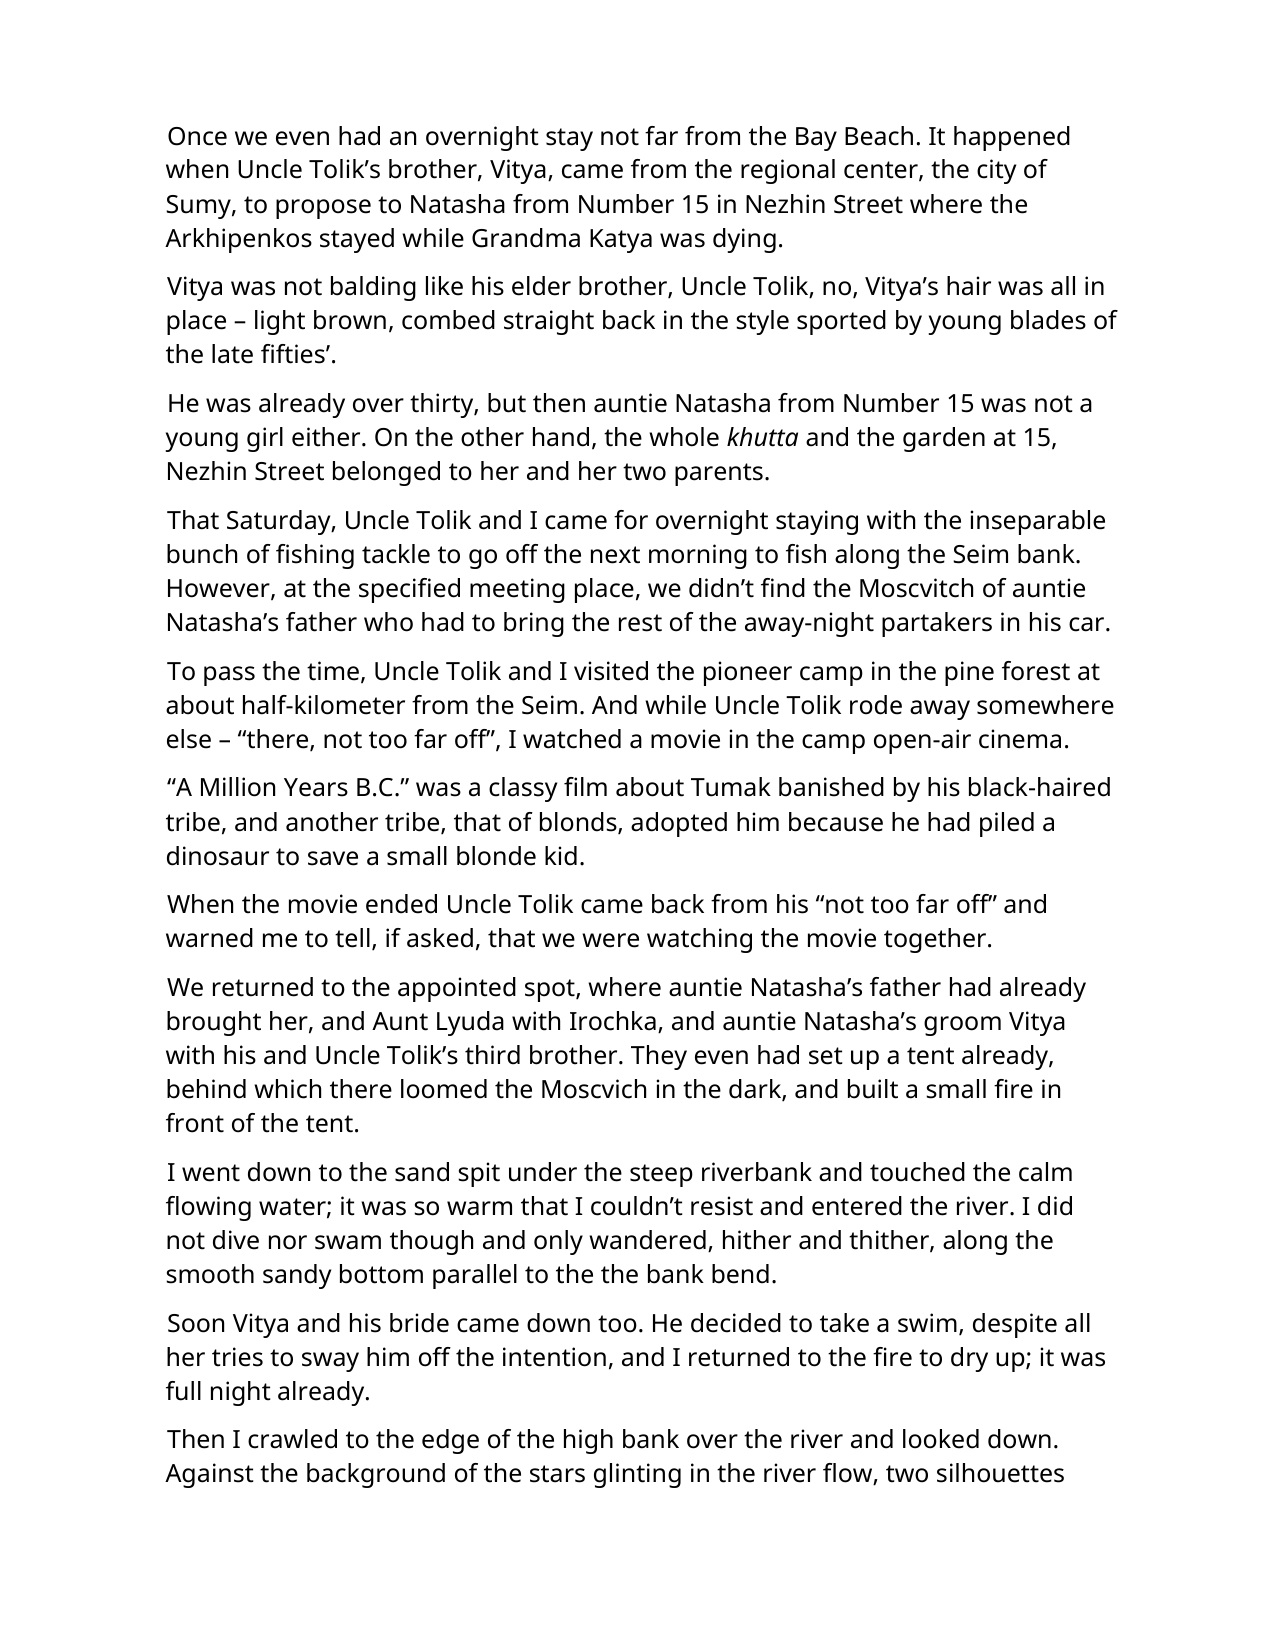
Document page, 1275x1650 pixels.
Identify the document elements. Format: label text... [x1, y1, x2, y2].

text We returned to the appointed spot, where auntie Natasha’s father had already brought her, and Aunt Lyuda with Irochka, and auntie Natasha’s groom Vitya with his and Uncle Tolik’s third brother. They even had set up a tent already, behind which there loomed the Moscvich in the dark, and built a small fire in front of the tent. [165, 969, 1118, 1140]
text I went down to the sand spit under the steep riverbank and touched the calm flowing water; it was so warm that I couldn’t resist and entered the river. I did not dive nor swam though and only wandered, hither and thither, along the smooth sandy bottom parallel to the the bank bend. [165, 1154, 1118, 1291]
text “A Million Years B.C.” was a classy film about Tumak banished by his black-haired tribe, and another tribe, that of blonds, adopted him because he had piled a dinosaur to save a small blonde kid. [165, 770, 1118, 872]
text When the movie ended Uncle Tolik came back from his “not too far off” and warned me to tell, if asked, that we were watching the movie together. [165, 887, 1118, 955]
text He was already over thirty, but then auntie Natasha from Number 15 was not a young girl either. On the other hand, the whole khutta and the garden at 15, Nezhin Street belonged to her and her two parents. [165, 386, 1118, 488]
text Soon Vitya and his bride came down too. He decided to take a swim, despite all her tries to sway him off the intention, and I returned to the fire to dry up; it was full night already. [165, 1305, 1118, 1407]
text Vitya was not balding like his elder brother, Uncle Tolik, no, Vitya’s hair was all in place – light brown, combed straight back in the style sported by young blades of the late fifties’. [165, 269, 1118, 371]
text That Saturday, Uncle Tolik and I came for overnight staying with the inseparable bunch of fishing tackle to go off the next morning to fish along the Seim bank. However, at the specified meeting place, we didn’t find the Moscvitch of auntie Natasha’s father who had to bring the rest of the away-night partakers in his car. [165, 502, 1118, 639]
text To pass the time, Uncle Tolik and I visited the pioneer camp in the pine forest at about half-kilometer from the Seim. And while Uncle Tolik rode away somewhere else – “there, not too far off”, I watched a movie in the camp open-air cinema. [165, 653, 1118, 756]
text Once we even had an overnight stay not far from the Bay Beach. It happened when Uncle Tolik’s brother, Vitya, came from the regional center, the city of Sumy, to propose to Natasha from Number 15 in Nezhin Street where the Arkhipenkos stayed while Grandma Katya was dying. [165, 118, 1118, 254]
text Then I crawled to the edge of the high bank over the river and looked down. Against the background of the stars glinting in the river flow, two silhouettes [165, 1422, 1118, 1490]
